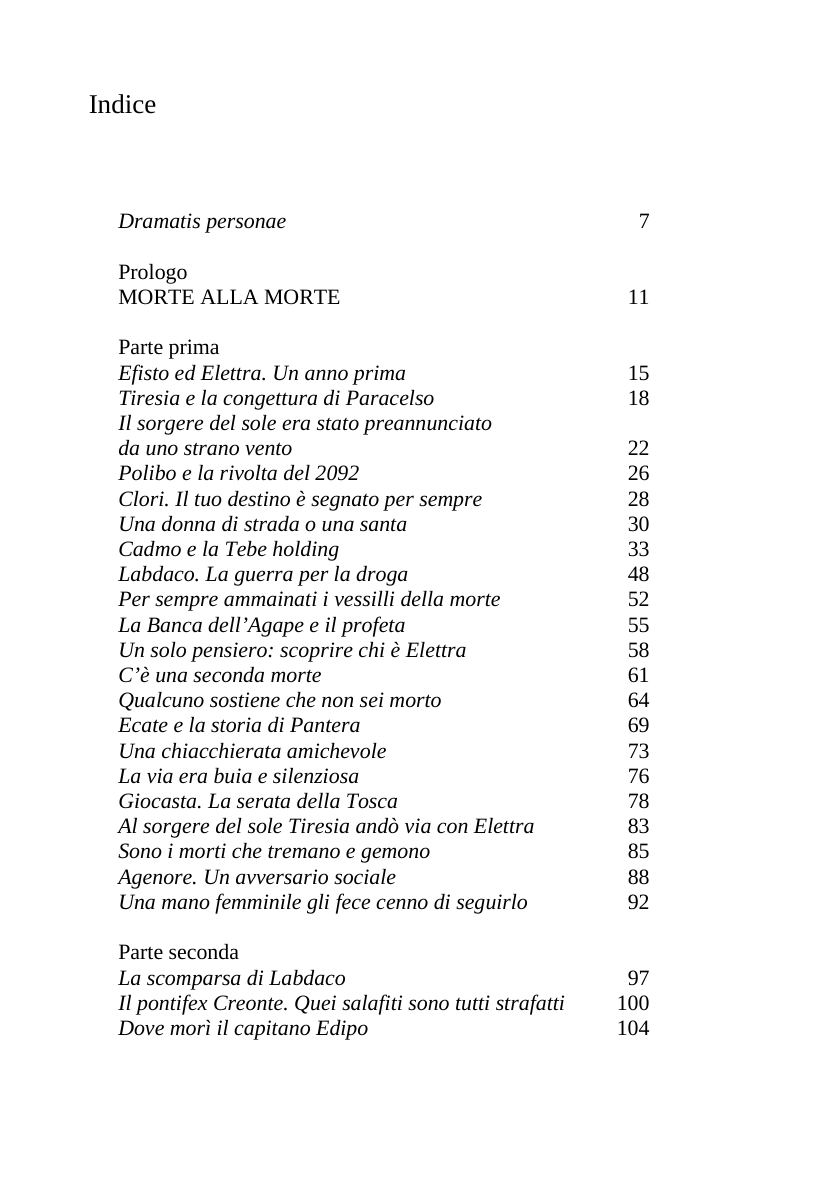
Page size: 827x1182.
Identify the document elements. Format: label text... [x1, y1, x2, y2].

text Una mano femminile gli fece cenno di seguirlo 92 [88, 889, 738, 914]
text Ecate e la storia di Pantera 69 [88, 712, 738, 738]
text Sono i morti che tremano e gemono 85 [88, 838, 738, 864]
text Prologo [88, 259, 738, 284]
text Polibo e la rivolta del 2092 26 [88, 460, 738, 486]
text Dove morì il capitano Edipo 104 [88, 1015, 738, 1040]
text C’è una seconda morte 61 [88, 662, 738, 687]
text MORTE ALLA MORTE 11 [88, 284, 738, 309]
text da uno strano vento 22 [88, 435, 738, 460]
text Una donna di strada o una santa 30 [88, 511, 738, 536]
text La Banca dell’Agape e il profeta 55 [88, 612, 738, 637]
text Al sorgere del sole Tiresia andò via con Elettra 83 [88, 813, 738, 838]
text Agenore. Un avversario sociale 88 [88, 864, 738, 889]
text La scomparsa di Labdaco 97 [88, 964, 738, 990]
text Una chiacchierata amichevole 73 [88, 738, 738, 763]
text Per sempre ammainati i vessilli della morte 52 [88, 586, 738, 612]
text Il sorgere del sole era stato preannunciato [88, 410, 738, 435]
text La via era buia e silenziosa 76 [88, 763, 738, 788]
text Indice [88, 88, 738, 120]
text Il pontifex Creonte. Quei salafiti sono tutti strafatti 100 [88, 990, 738, 1015]
text Labdaco. La guerra per la droga 48 [88, 561, 738, 586]
text Un solo pensiero: scoprire chi è Elettra 58 [88, 637, 738, 662]
text Qualcuno sostiene che non sei morto 64 [88, 687, 738, 712]
text Parte prima [88, 334, 738, 359]
text Efisto ed Elettra. Un anno prima 15 [88, 359, 738, 385]
text Tiresia e la congettura di Paracelso 18 [88, 385, 738, 410]
text Cadmo e la Tebe holding 33 [88, 536, 738, 561]
text Parte seconda [88, 939, 738, 964]
text Clori. Il tuo destino è segnato per sempre 28 [88, 486, 738, 511]
text Giocasta. La serata della Tosca 78 [88, 788, 738, 813]
text Dramatis personae 7 [88, 208, 738, 233]
